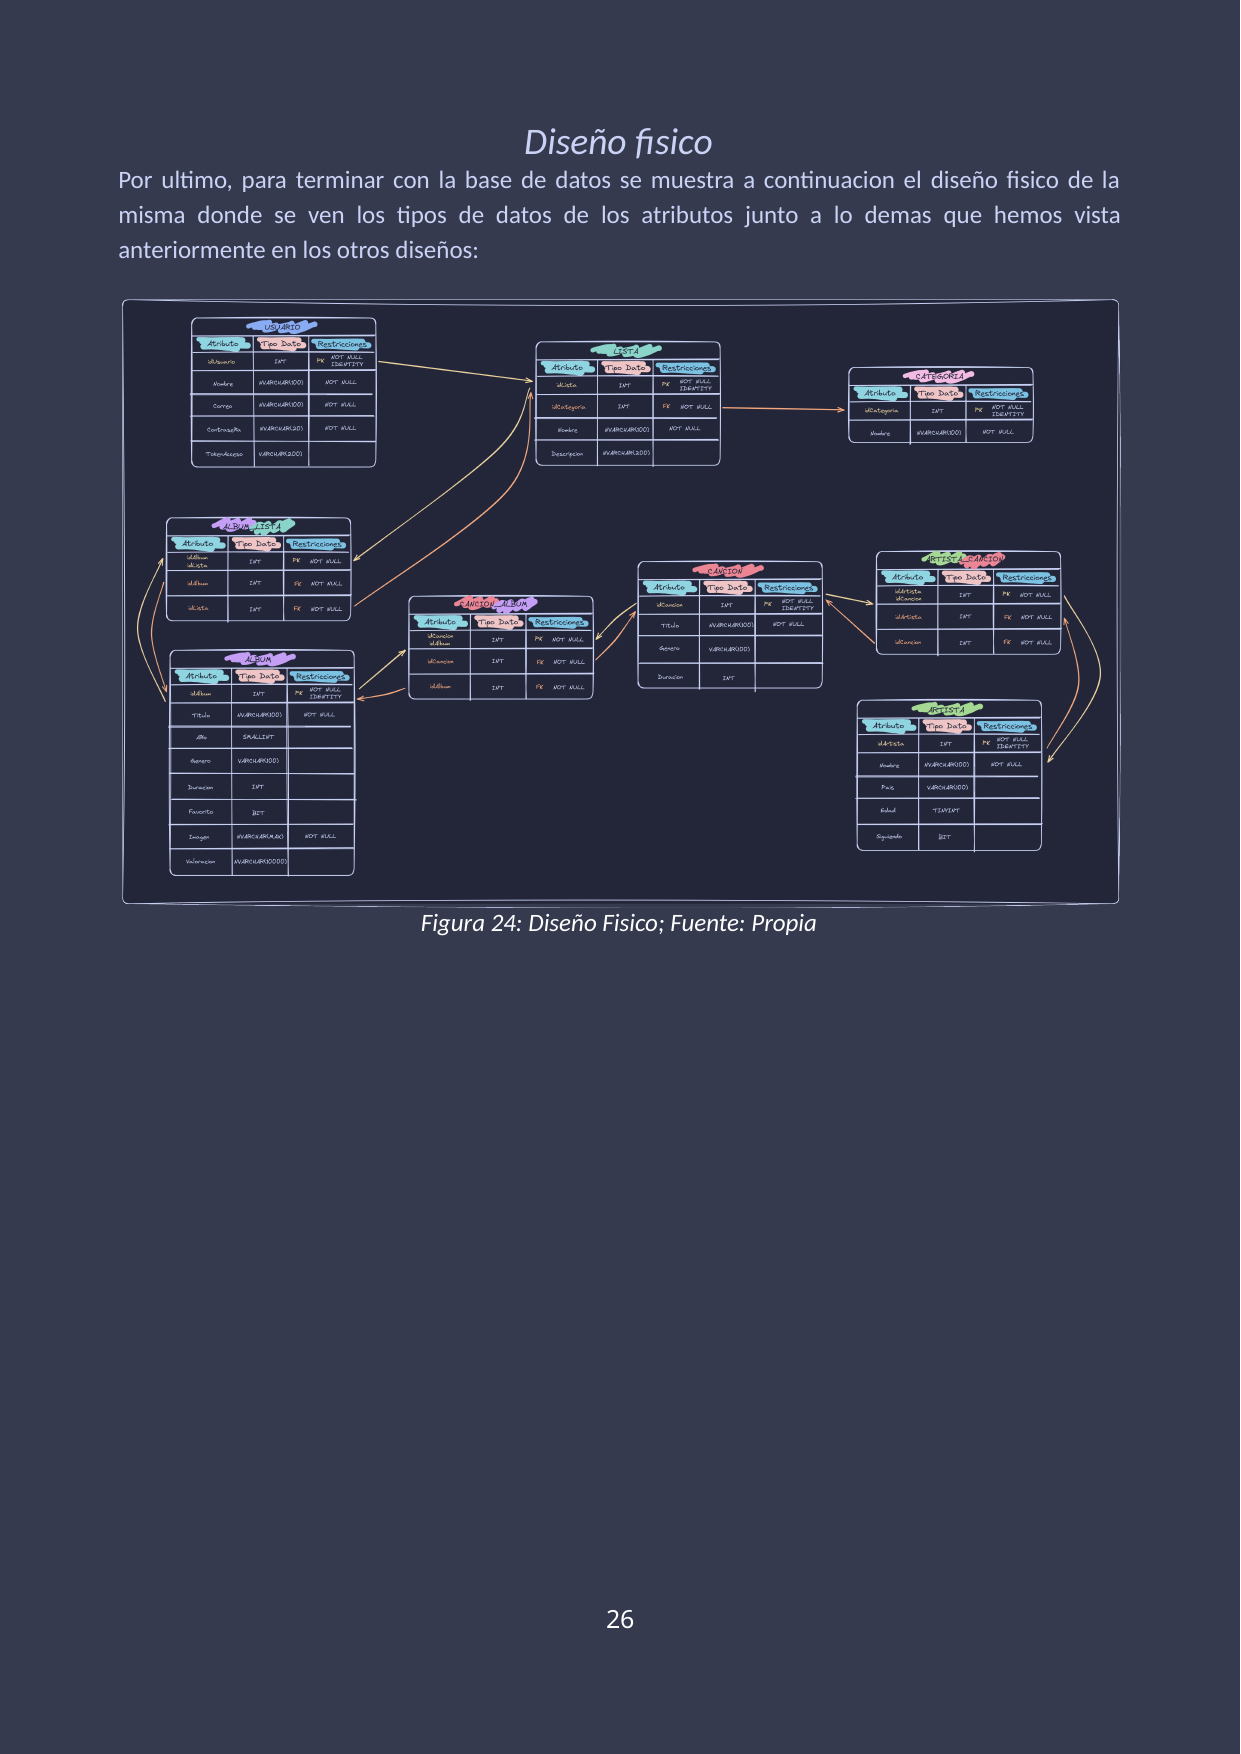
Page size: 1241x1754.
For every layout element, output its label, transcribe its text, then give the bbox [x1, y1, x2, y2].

text Figura 24: Diseño Fisico; Fuente: Propia [118, 908, 1122, 938]
picture [118, 296, 1123, 908]
text Diseño fisico [118, 118, 1122, 164]
text Por ultimo, para terminar con la base de datos se muestra a continuacion el diseño fisico de la misma donde se ven los tipos de datos de los atributos junto a lo demas que hemos vista anteriormente en los otros diseños: [118, 164, 1122, 264]
